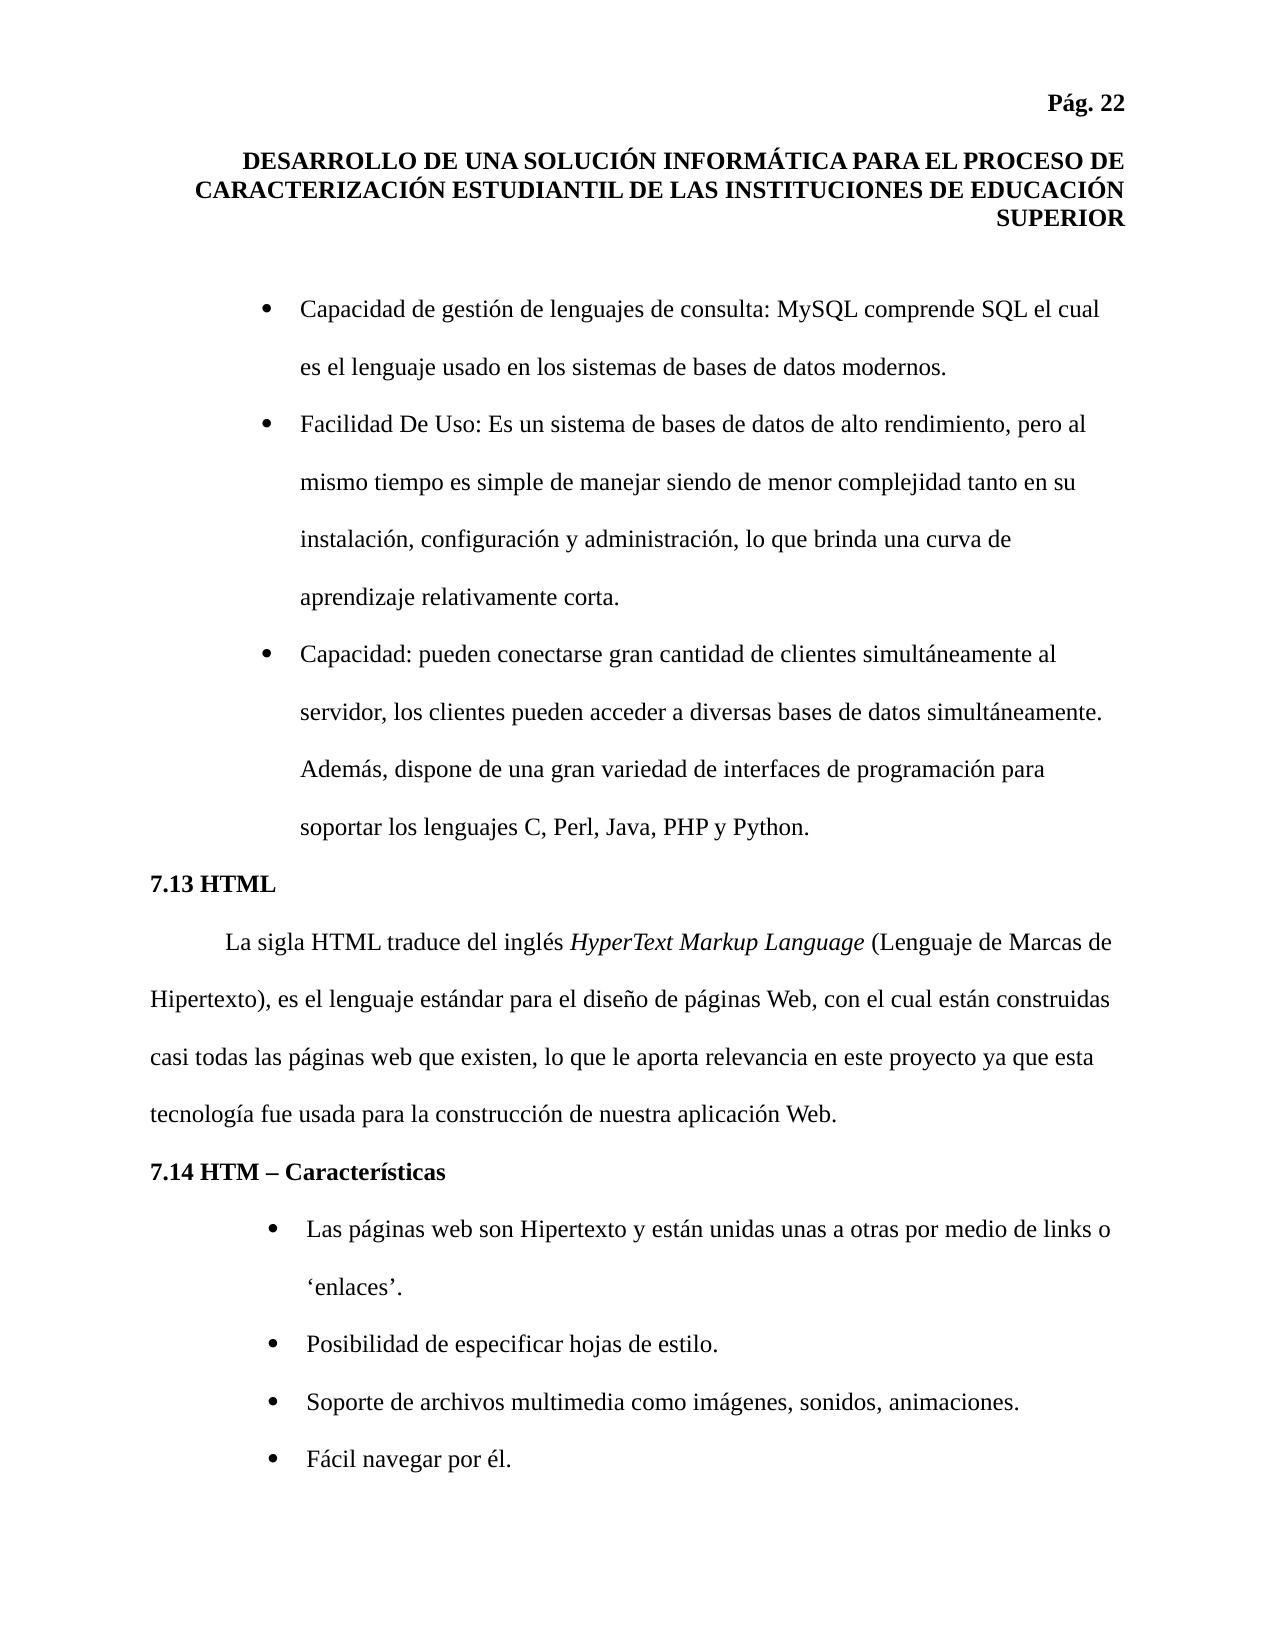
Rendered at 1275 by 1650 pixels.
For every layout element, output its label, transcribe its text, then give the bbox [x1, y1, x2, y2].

list Fácil navegar por él. [269, 1444, 1125, 1473]
list Las páginas web son Hipertexto y están unidas unas a otras por medio de links o ‘enlaces’. [269, 1214, 1125, 1301]
list Capacidad de gestión de lenguajes de consulta: MySQL comprende SQL el cual es el lenguaje usado en los sistemas de bases de datos modernos. [262, 294, 1125, 381]
subtitle 7.14 HTM – Características [150, 1157, 1125, 1186]
list Capacidad: pueden conectarse gran cantidad de clientes simultáneamente al servidor, los clientes pueden acceder a diversas bases de datos simultáneamente. Además, dispone de una gran variedad de interfaces de programación para soportar los lenguajes C, Perl, Java, PHP y Python. [262, 639, 1125, 841]
list Posibilidad de especificar hojas de estilo. [269, 1329, 1125, 1358]
list Facilidad De Uso: Es un sistema de bases de datos de alto rendimiento, pero al mismo tiempo es simple de manejar siendo de menor complejidad tanto en su instalación, configuración y administración, lo que brinda una curva de aprendizaje relativamente corta. [262, 409, 1125, 611]
list Soporte de archivos multimedia como imágenes, sonidos, animaciones. [269, 1387, 1125, 1416]
subtitle 7.13 HTML [150, 869, 1125, 898]
text La sigla HTML traduce del inglés HyperText Markup Language (Lenguaje de Marcas de Hipertexto), es el lenguaje estándar para el diseño de páginas Web, con el cual están construidas casi todas las páginas web que existen, lo que le aporta relevancia en este proyecto ya que esta tecnología fue usada para la construcción de nuestra aplicación Web. [150, 927, 1125, 1128]
